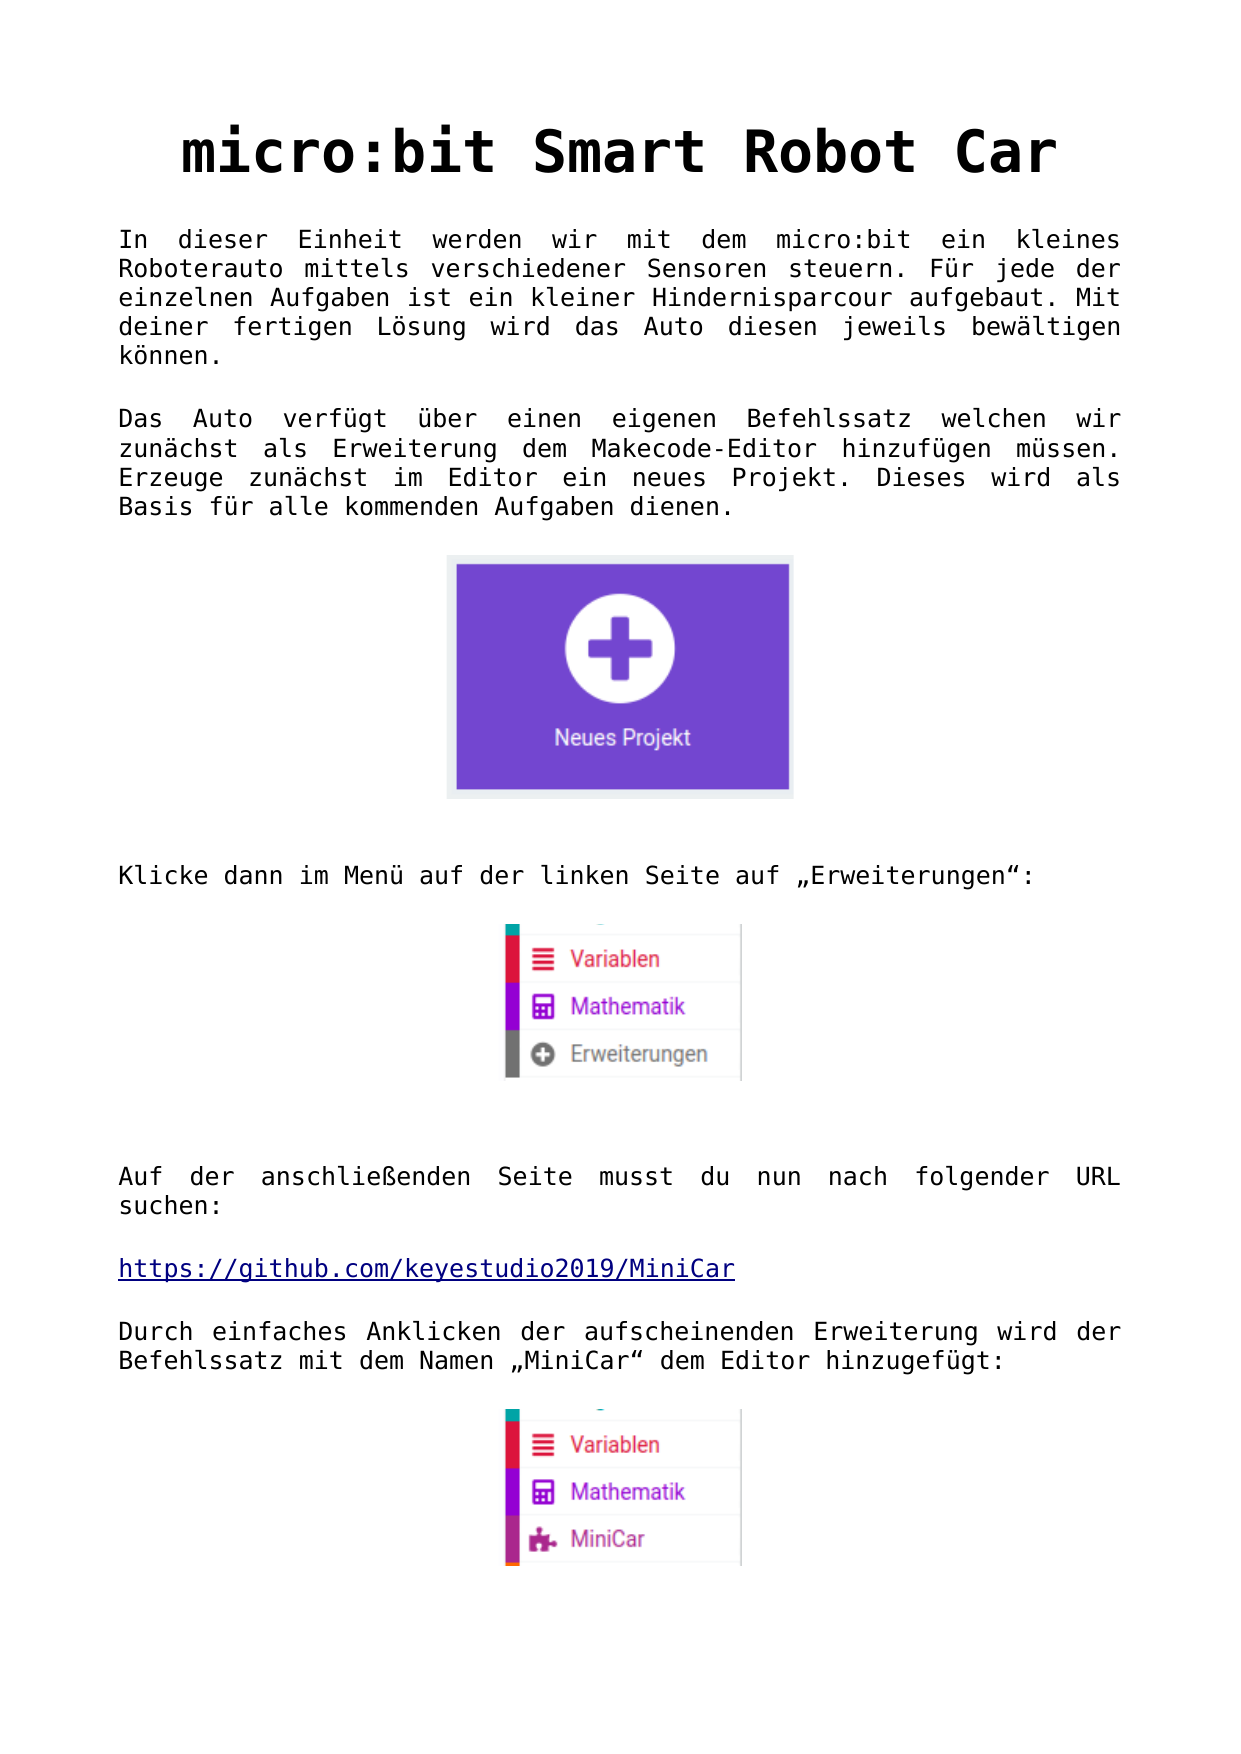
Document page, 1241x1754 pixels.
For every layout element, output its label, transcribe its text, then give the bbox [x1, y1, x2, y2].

text https://github.com/keyestudio2019/MiniCar [118, 1254, 1122, 1283]
text Klicke dann im Menü auf der linken Seite auf „Erweiterungen“: [118, 861, 1122, 890]
text micro:bit Smart Robot Car [118, 118, 1122, 186]
text In dieser Einheit werden wir mit dem micro:bit ein kleines Roboterauto mittels verschiedener Sensoren steuern. Für jede der einzelnen Aufgaben ist ein kleiner Hindernisparcour aufgebaut. Mit deiner fertigen Lösung wird das Auto diesen jeweils bewältigen können. [118, 225, 1122, 371]
text Auf der anschließenden Seite musst du nun nach folgender URL suchen: [118, 1162, 1122, 1220]
picture [446, 555, 794, 799]
text Das Auto verfügt über einen eigenen Befehlssatz welchen wir zunächst als Erweiterung dem Makecode-Editor hinzufügen müssen. Erzeuge zunächst im Editor ein neues Projekt. Dieses wird als Basis für alle kommenden Aufgaben dienen. [118, 405, 1122, 521]
text Durch einfaches Anklicken der aufscheinenden Erweiterung wird der Befehlssatz mit dem Namen „MiniCar“ dem Editor hinzugefügt: [118, 1317, 1122, 1376]
picture [498, 924, 742, 1081]
picture [498, 1409, 742, 1566]
